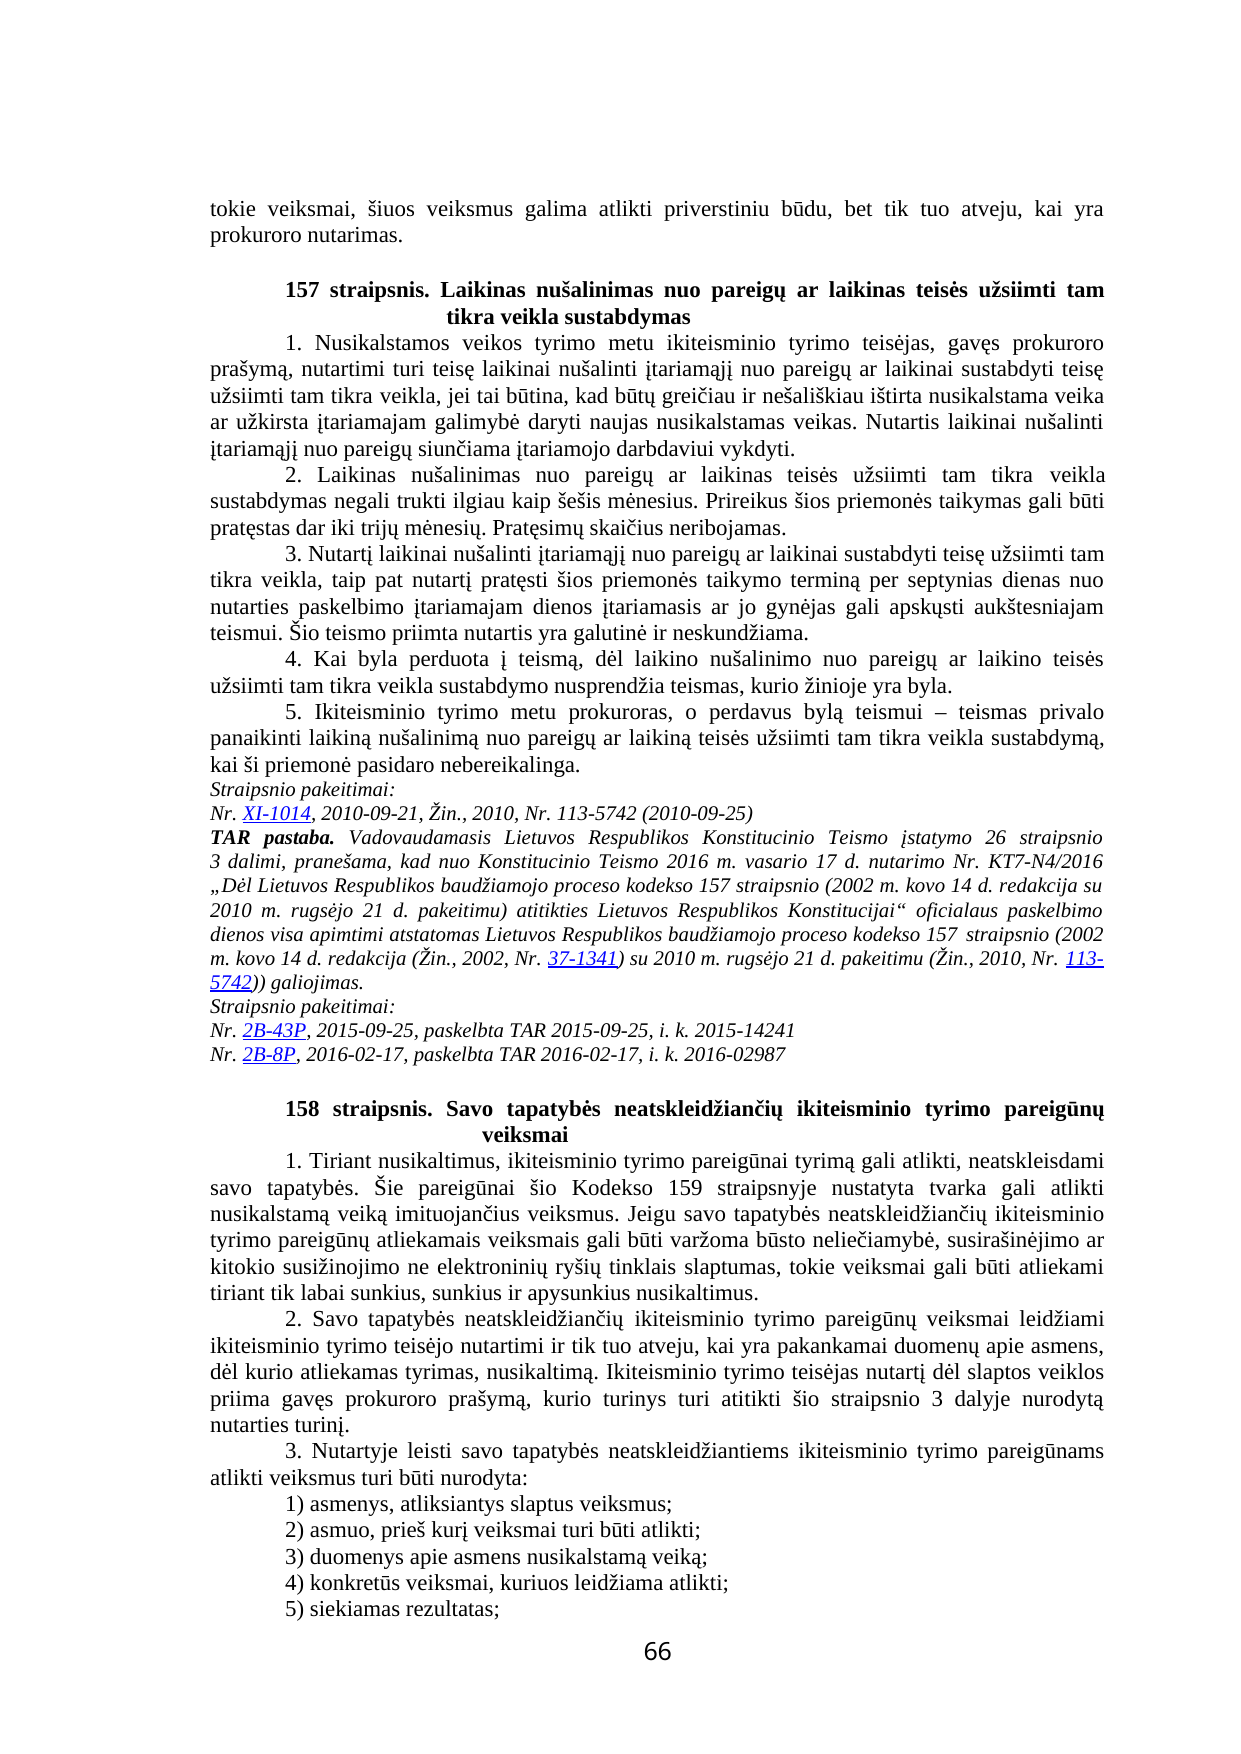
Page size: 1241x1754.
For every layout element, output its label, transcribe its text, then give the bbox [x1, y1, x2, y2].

text Straipsnio pakeitimai: [210, 777, 1106, 801]
text 5) siekiamas rezultatas; [210, 1595, 1106, 1622]
text TAR pastaba. Vadovaudamasis Lietuvos Respublikos Konstitucinio Teismo įstatymo 26 straipsnio 3 dalimi, pranešama, kad nuo Konstitucinio Teismo 2016 m. vasario 17 d. nutarimo Nr. KT7-N4/2016 „Dėl Lietuvos Respublikos baudžiamojo proceso kodekso 157 straipsnio (2002 m. kovo 14 d. redakcija su 2010 m. rugsėjo 21 d. pakeitimu) atitikties Lietuvos Respublikos Konstitucijai“ oficialaus paskelbimo dienos visa apimtimi atstatomas Lietuvos Respublikos baudžiamojo proceso kodekso 157 straipsnio (2002 m. kovo 14 d. redakcija (Žin., 2002, Nr. 37-1341) su 2010 m. rugsėjo 21 d. pakeitimu (Žin., 2010, Nr. 113-5742)) galiojimas. [210, 825, 1106, 994]
text 3. Nutartį laikinai nušalinti įtariamąjį nuo pareigų ar laikinai sustabdyti teisę užsiimti tam tikra veikla, taip pat nutartį pratęsti šios priemonės taikymo terminą per septynias dienas nuo nutarties paskelbimo įtariamajam dienos įtariamasis ar jo gynėjas gali apskųsti aukštesniajam teismui. Šio teismo priimta nutartis yra galutinė ir neskundžiama. [210, 540, 1106, 645]
text 3) duomenys apie asmens nusikalstamą veiką; [210, 1543, 1106, 1569]
text 157 straipsnis. Laikinas nušalinimas nuo pareigų ar laikinas teisės užsiimti tam tikra veikla sustabdymas [285, 276, 1106, 329]
text 2. Savo tapatybės neatskleidžiančių ikiteisminio tyrimo pareigūnų veiksmai leidžiami ikiteisminio tyrimo teisėjo nutartimi ir tik tuo atveju, kai yra pakankamai duomenų apie asmens, dėl kurio atliekamas tyrimas, nusikaltimą. Ikiteisminio tyrimo teisėjas nutartį dėl slaptos veiklos priima gavęs prokuroro prašymą, kurio turinys turi atitikti šio straipsnio 3 dalyje nurodytą nutarties turinį. [210, 1306, 1106, 1437]
text 1. Tiriant nusikaltimus, ikiteisminio tyrimo pareigūnai tyrimą gali atlikti, neatskleisdami savo tapatybės. Šie pareigūnai šio Kodekso 159 straipsnyje nustatyta tvarka gali atlikti nusikalstamą veiką imituojančius veiksmus. Jeigu savo tapatybės neatskleidžiančių ikiteisminio tyrimo pareigūnų atliekamais veiksmais gali būti varžoma būsto neliečiamybė, susirašinėjimo ar kitokio susižinojimo ne elektroninių ryšių tinklais slaptumas, tokie veiksmai gali būti atliekami tiriant tik labai sunkius, sunkius ir apysunkius nusikaltimus. [210, 1147, 1106, 1306]
text tokie veiksmai, šiuos veiksmus galima atlikti priverstiniu būdu, bet tik tuo atveju, kai yra prokuroro nutarimas. [210, 195, 1106, 248]
text Nr. 2B-43P, 2015-09-25, paskelbta TAR 2015-09-25, i. k. 2015-14241 [210, 1018, 1106, 1042]
text 4) konkretūs veiksmai, kuriuos leidžiama atlikti; [210, 1569, 1106, 1595]
text Straipsnio pakeitimai: [210, 994, 1106, 1018]
text 2) asmuo, prieš kurį veiksmai turi būti atlikti; [210, 1516, 1106, 1543]
text 5. Ikiteisminio tyrimo metu prokuroras, o perdavus bylą teismui – teismas privalo panaikinti laikiną nušalinimą nuo pareigų ar laikiną teisės užsiimti tam tikra veikla sustabdymą, kai ši priemonė pasidaro nebereikalinga. [210, 698, 1106, 777]
text 1) asmenys, atliksiantys slaptus veiksmus; [210, 1490, 1106, 1516]
text 4. Kai byla perduota į teismą, dėl laikino nušalinimo nuo pareigų ar laikino teisės užsiimti tam tikra veikla sustabdymo nusprendžia teismas, kurio žinioje yra byla. [210, 645, 1106, 698]
text 2. Laikinas nušalinimas nuo pareigų ar laikinas teisės užsiimti tam tikra veikla sustabdymas negali trukti ilgiau kaip šešis mėnesius. Prireikus šios priemonės taikymas gali būti pratęstas dar iki trijų mėnesių. Pratęsimų skaičius neribojamas. [210, 461, 1106, 540]
text 158 straipsnis. Savo tapatybės neatskleidžiančių ikiteisminio tyrimo pareigūnų veiksmai [285, 1095, 1106, 1147]
text 1. Nusikalstamos veikos tyrimo metu ikiteisminio tyrimo teisėjas, gavęs prokuroro prašymą, nutartimi turi teisę laikinai nušalinti įtariamąjį nuo pareigų ar laikinai sustabdyti teisę užsiimti tam tikra veikla, jei tai būtina, kad būtų greičiau ir nešališkiau ištirta nusikalstama veika ar užkirsta įtariamajam galimybė daryti naujas nusikalstamas veikas. Nutartis laikinai nušalinti įtariamąjį nuo pareigų siunčiama įtariamojo darbdaviui vykdyti. [210, 329, 1106, 461]
text 3. Nutartyje leisti savo tapatybės neatskleidžiantiems ikiteisminio tyrimo pareigūnams atlikti veiksmus turi būti nurodyta: [210, 1437, 1106, 1490]
text Nr. 2B-8P, 2016-02-17, paskelbta TAR 2016-02-17, i. k. 2016-02987 [210, 1042, 1106, 1066]
text Nr. XI-1014, 2010-09-21, Žin., 2010, Nr. 113-5742 (2010-09-25) [210, 801, 1106, 825]
